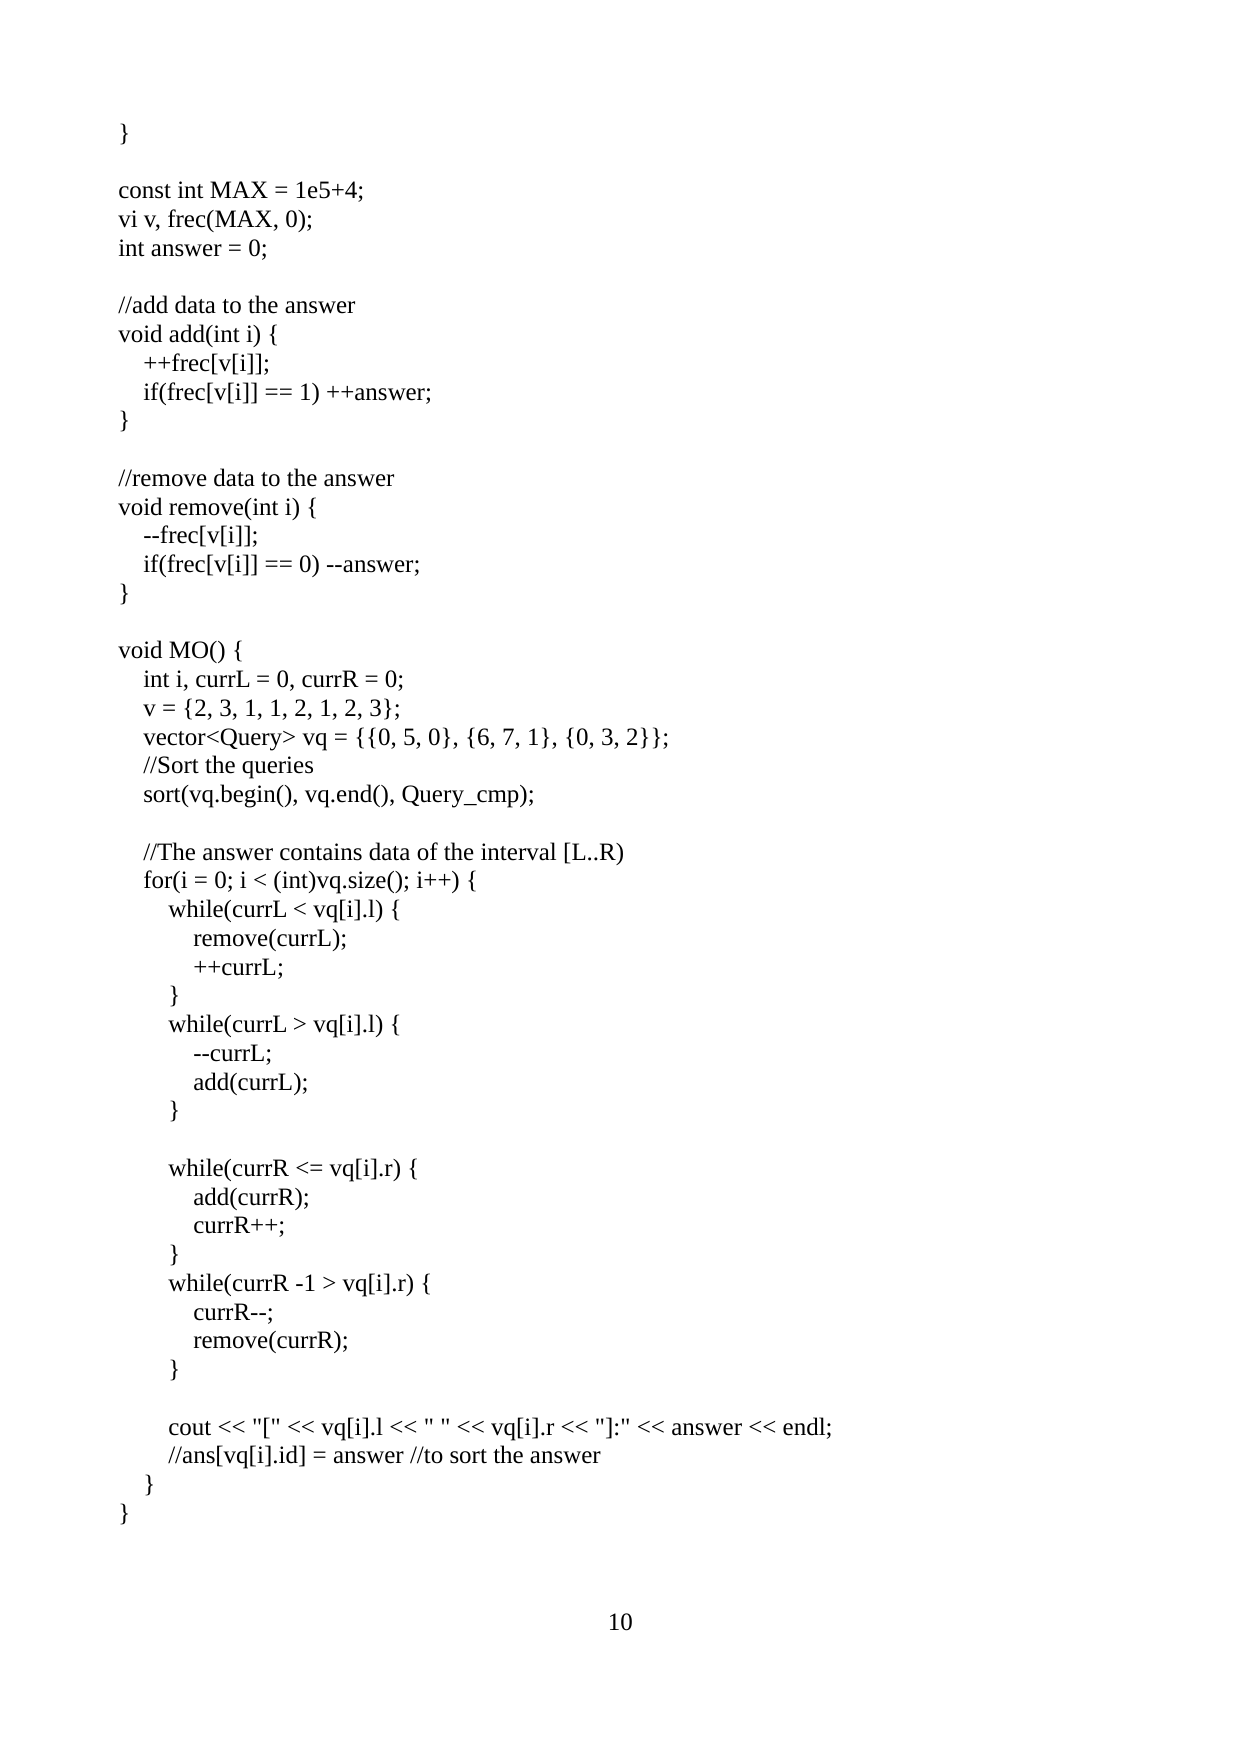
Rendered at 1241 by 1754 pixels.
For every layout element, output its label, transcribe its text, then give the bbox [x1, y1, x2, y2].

text --currL; [118, 1038, 1122, 1067]
text } [118, 1498, 1122, 1527]
text remove(currR); [118, 1326, 1122, 1354]
text } [118, 1469, 1122, 1498]
text } [118, 118, 1122, 147]
text } [118, 1239, 1122, 1268]
text //The answer contains data of the interval [L..R) [118, 837, 1122, 866]
text ++currL; [118, 952, 1122, 981]
text sort(vq.begin(), vq.end(), Query_cmp); [118, 779, 1122, 808]
text } [118, 578, 1122, 607]
text void add(int i) { [118, 319, 1122, 348]
text if(frec[v[i]] == 1) ++answer; [118, 377, 1122, 406]
text int answer = 0; [118, 233, 1122, 262]
text --frec[v[i]]; [118, 521, 1122, 549]
text while(currR -1 > vq[i].r) { [118, 1268, 1122, 1297]
text //Sort the queries [118, 751, 1122, 779]
text for(i = 0; i < (int)vq.size(); i++) { [118, 866, 1122, 894]
text add(currL); [118, 1067, 1122, 1096]
text while(currR <= vq[i].r) { [118, 1153, 1122, 1182]
text const int MAX = 1e5+4; [118, 176, 1122, 204]
text add(currR); [118, 1182, 1122, 1211]
text void remove(int i) { [118, 492, 1122, 521]
text void MO() { [118, 636, 1122, 664]
text remove(currL); [118, 923, 1122, 952]
text } [118, 981, 1122, 1009]
text } [118, 406, 1122, 434]
text while(currL > vq[i].l) { [118, 1009, 1122, 1038]
text //add data to the answer [118, 291, 1122, 319]
text while(currL < vq[i].l) { [118, 894, 1122, 923]
text v = {2, 3, 1, 1, 2, 1, 2, 3}; [118, 693, 1122, 722]
text int i, currL = 0, currR = 0; [118, 664, 1122, 693]
text vector<Query> vq = {{0, 5, 0}, {6, 7, 1}, {0, 3, 2}}; [118, 722, 1122, 751]
text currR--; [118, 1297, 1122, 1326]
text if(frec[v[i]] == 0) --answer; [118, 549, 1122, 578]
text } [118, 1354, 1122, 1383]
text //ans[vq[i].id] = answer //to sort the answer [118, 1441, 1122, 1469]
text vi v, frec(MAX, 0); [118, 204, 1122, 233]
text cout << "[" << vq[i].l << " " << vq[i].r << "]:" << answer << endl; [118, 1412, 1122, 1441]
text ++frec[v[i]]; [118, 348, 1122, 377]
text //remove data to the answer [118, 463, 1122, 492]
text } [118, 1096, 1122, 1124]
text currR++; [118, 1211, 1122, 1239]
